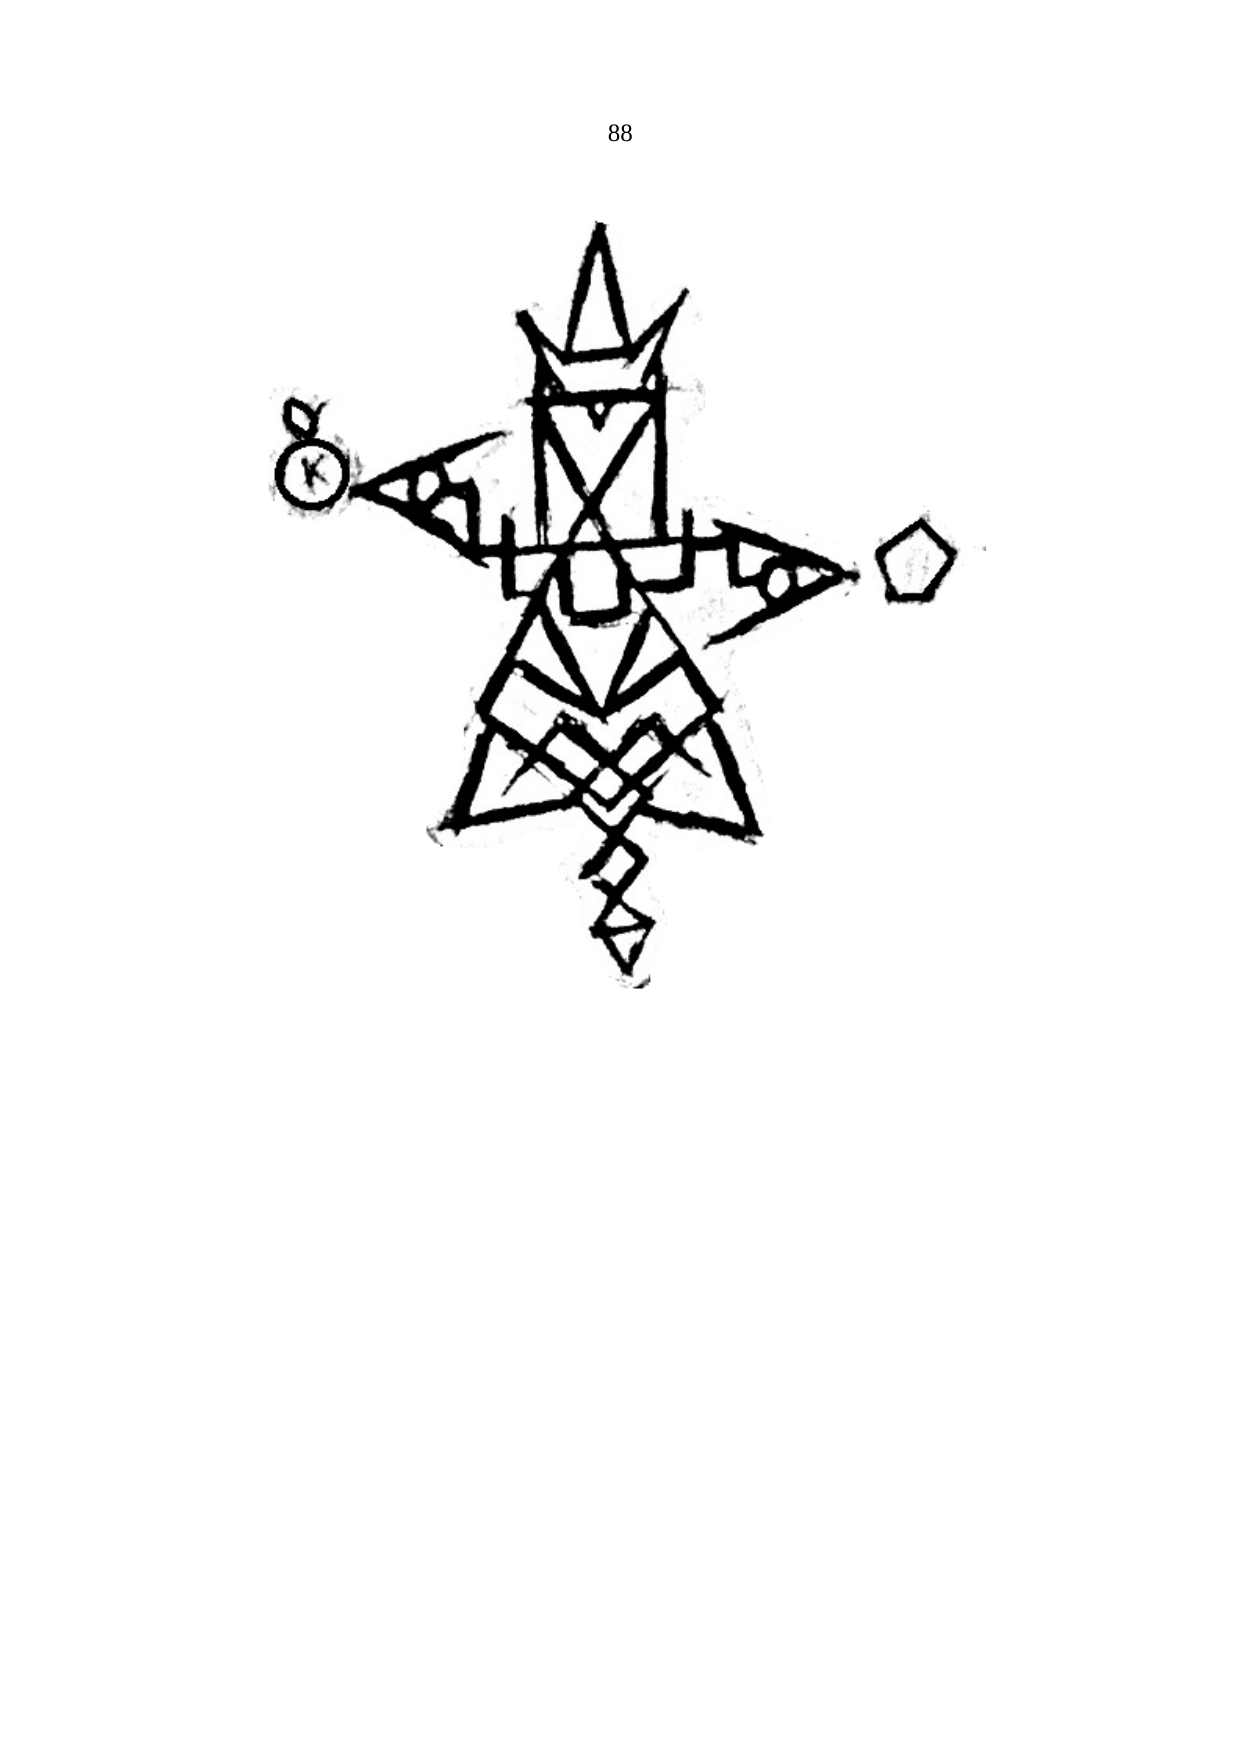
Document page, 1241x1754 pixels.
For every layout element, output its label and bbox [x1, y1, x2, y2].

picture [253, 176, 987, 1081]
